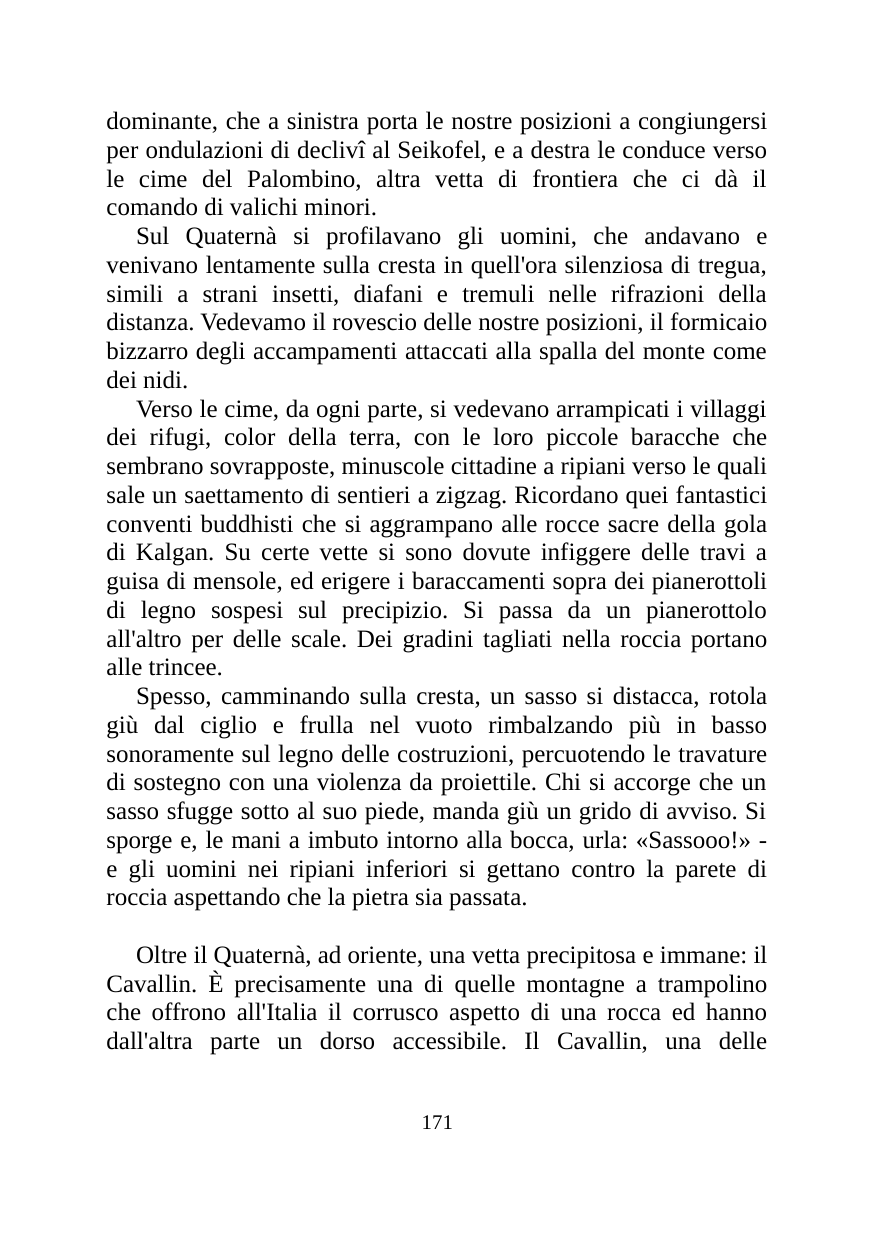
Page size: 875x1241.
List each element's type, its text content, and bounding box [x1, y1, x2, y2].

text Sul Quaternà si profilavano gli uomini, che andavano e venivano lentamente sulla cresta in quell'ora silenziosa di tregua, simili a strani insetti, diafani e tremuli nelle rifrazioni della distanza. Vedevamo il rovescio delle nostre posizioni, il formicaio bizzarro degli accampamenti attaccati alla spalla del monte come dei nidi. [106, 221, 768, 394]
text Verso le cime, da ogni parte, si vedevano arrampicati i villaggi dei rifugi, color della terra, con le loro piccole baracche che sembrano sovrapposte, minuscole cittadine a ripiani verso le quali sale un saettamento di sentieri a zigzag. Ricordano quei fantastici conventi buddhisti che si aggrampano alle rocce sacre della gola di Kalgan. Su certe vette si sono dovute infiggere delle travi a guisa di mensole, ed erigere i baraccamenti sopra dei pianerottoli di legno sospesi sul precipizio. Si passa da un pianerottolo all'altro per delle scale. Dei gradini tagliati nella roccia portano alle trincee. [106, 394, 768, 681]
text Oltre il Quaternà, ad oriente, una vetta precipitosa e immane: il Cavallin. È precisamente una di quelle montagne a trampolino che offrono all'Italia il corrusco aspetto di una rocca ed hanno dall'altra parte un dorso accessibile. Il Cavallin, una delle [106, 940, 768, 1055]
text Spesso, camminando sulla cresta, un sasso si distacca, rotola giù dal ciglio e frulla nel vuoto rimbalzando più in basso sonoramente sul legno delle costruzioni, percuotendo le travature di sostegno con una violenza da proiettile. Chi si accorge che un sasso sfugge sotto al suo piede, manda giù un grido di avviso. Si sporge e, le mani a imbuto intorno alla bocca, urla: «Sassooo!» - e gli uomini nei ripiani inferiori si gettano contro la parete di roccia aspettando che la pietra sia passata. [106, 681, 768, 911]
text dominante, che a sinistra porta le nostre posizioni a congiungersi per ondulazioni di declivî al Seikofel, e a destra le conduce verso le cime del Palombino, altra vetta di frontiera che ci dà il comando di valichi minori. [106, 106, 768, 221]
